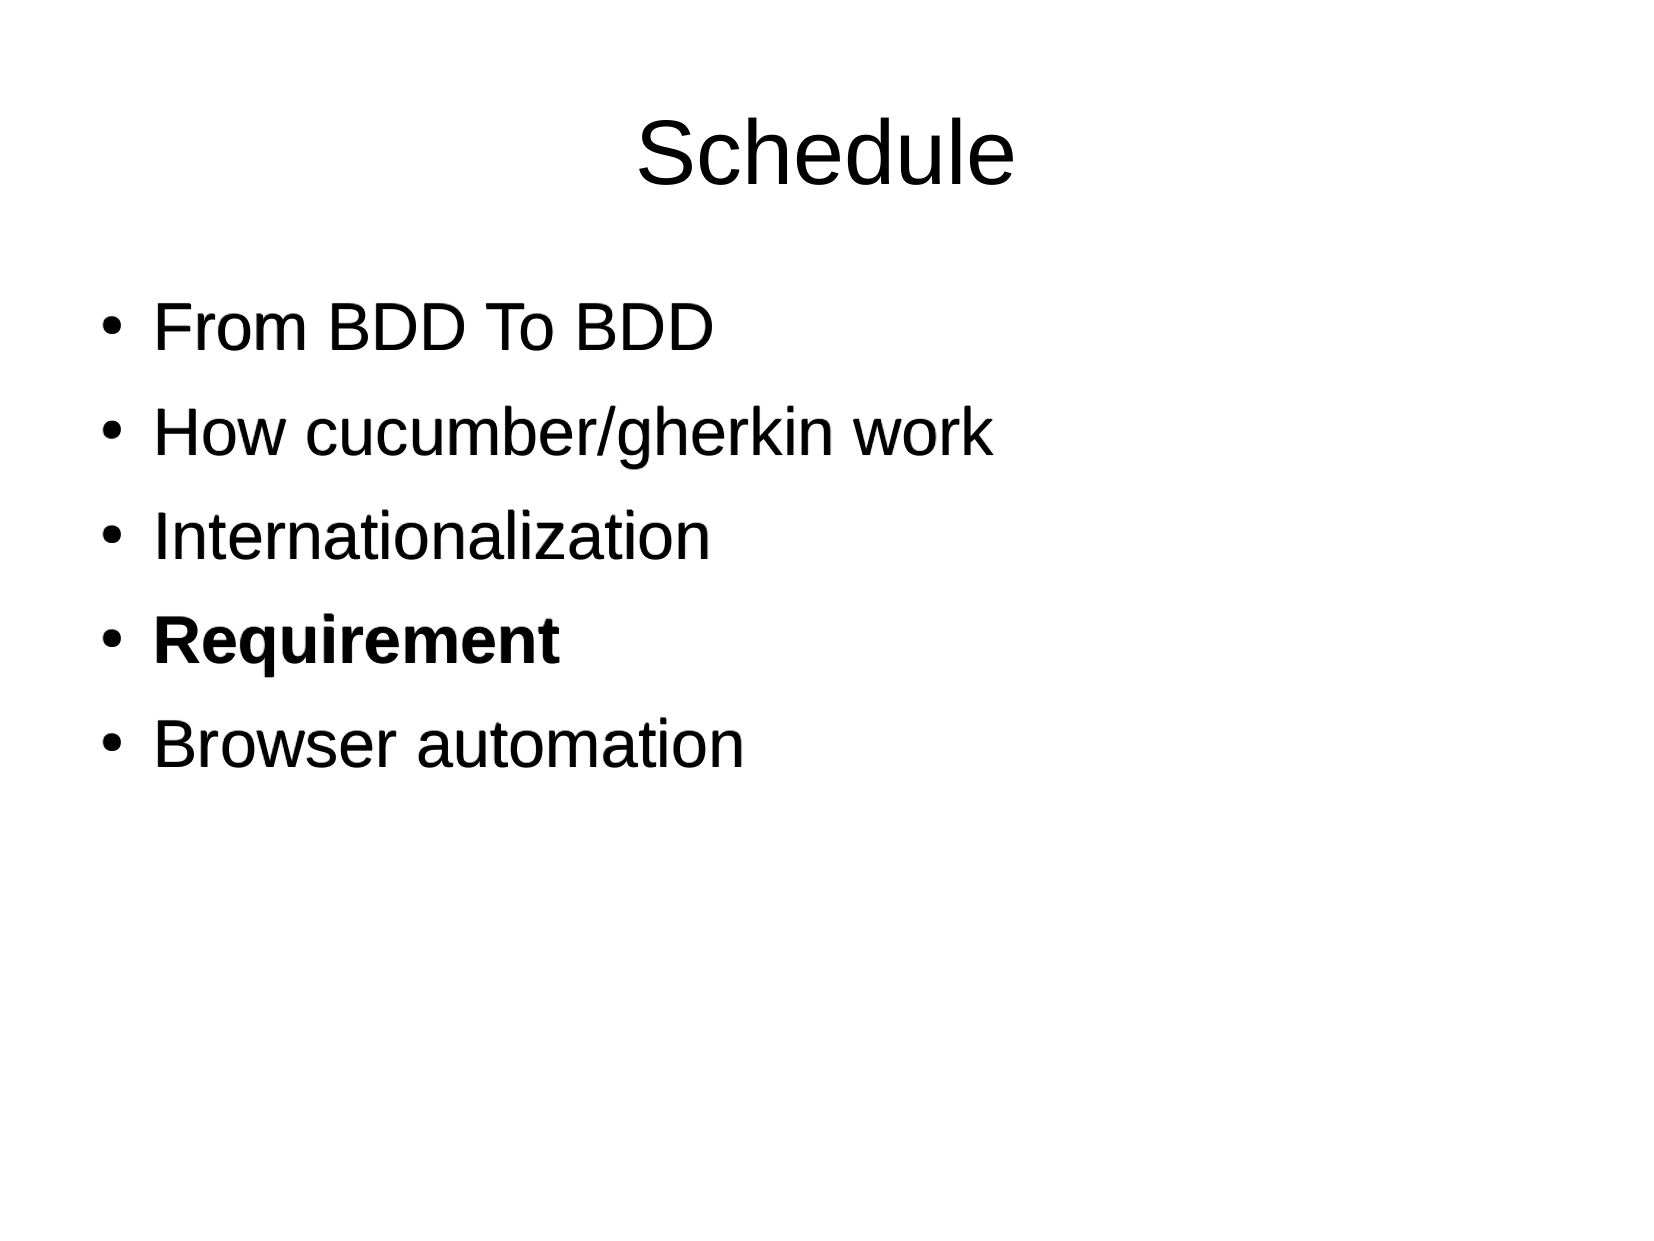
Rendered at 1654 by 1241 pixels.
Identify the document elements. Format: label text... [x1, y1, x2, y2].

list From BDD To BDD How cucumber/gherkin work Internationalization Requirement Browser automation [82, 290, 1571, 1010]
title Schedule [82, 49, 1571, 257]
